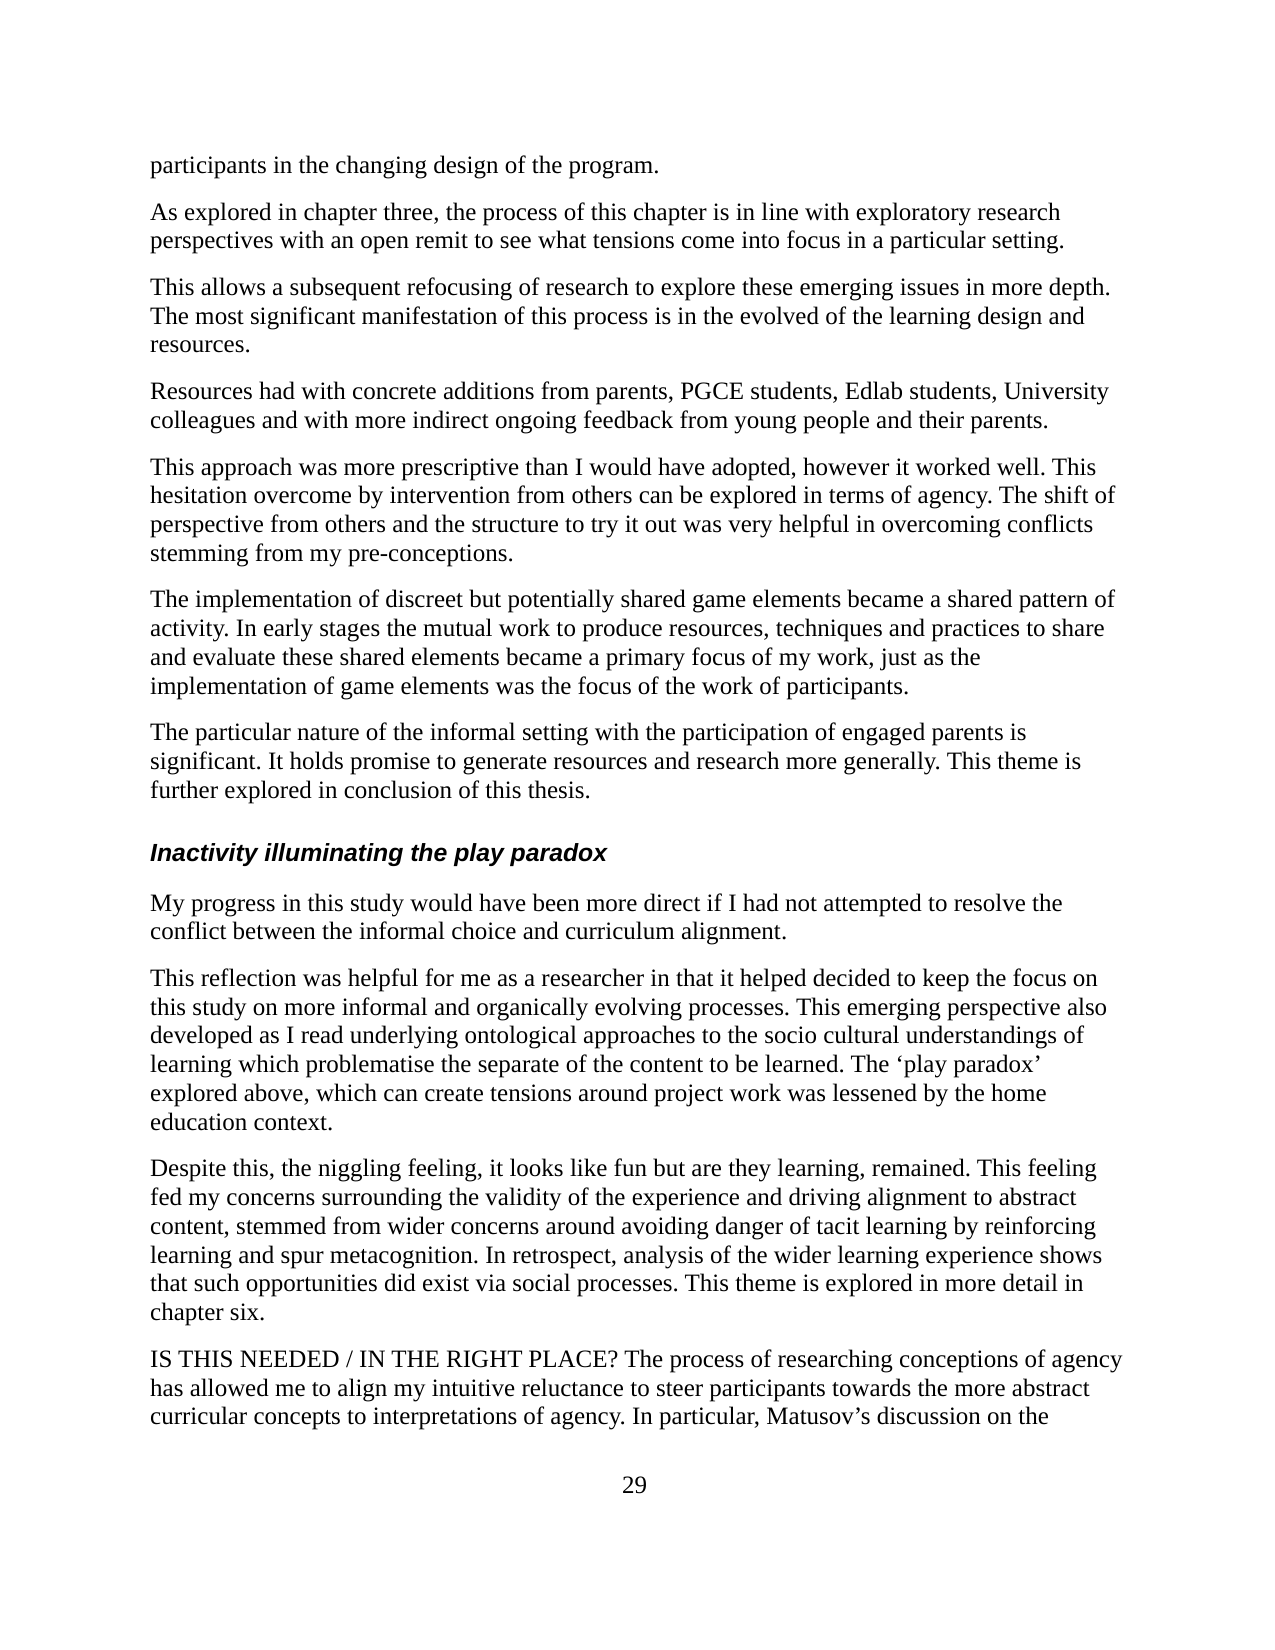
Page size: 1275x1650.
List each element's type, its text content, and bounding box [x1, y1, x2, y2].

text My progress in this study would have been more direct if I had not attempted to resolve the conflict between the informal choice and curriculum alignment. [150, 888, 1125, 945]
text This allows a subsequent refocusing of research to explore these emerging issues in more depth. The most significant manifestation of this process is in the evolved of the learning design and resources. [150, 272, 1125, 358]
text The particular nature of the informal setting with the participation of engaged parents is significant. It holds promise to generate resources and research more generally. This theme is further explored in conclusion of this thesis. [150, 717, 1125, 804]
text This approach was more prescriptive than I would have adopted, however it worked well. This hesitation overcome by intervention from others can be explored in terms of agency. The shift of perspective from others and the structure to try it out was very helpful in overcoming conflicts stemming from my pre-conceptions. [150, 452, 1125, 567]
text This reflection was helpful for me as a researcher in that it helped decided to keep the focus on this study on more informal and organically evolving processes. This emerging perspective also developed as I read underlying ontological approaches to the socio cultural understandings of learning which problematise the separate of the content to be learned. The ‘play paradox’ explored above, which can create tensions around project work was lessened by the home education context. [150, 963, 1125, 1136]
text Despite this, the niggling feeling, it looks like fun but are they learning, remained. This feeling fed my concerns surrounding the validity of the experience and driving alignment to abstract content, stemmed from wider concerns around avoiding danger of tacit learning by reinforcing learning and spur metacognition. In retrospect, analysis of the wider learning experience shows that such opportunities did exist via social processes. This theme is explored in more detail in chapter six. [150, 1153, 1125, 1326]
text participants in the changing design of the program. [150, 150, 1125, 179]
subtitle Inactivity illuminating the play paradox [150, 838, 1125, 866]
text IS THIS NEEDED / IN THE RIGHT PLACE? The process of researching conceptions of agency has allowed me to align my intuitive reluctance to steer participants towards the more abstract curricular concepts to interpretations of agency. In particular, Matusov’s discussion on the [150, 1344, 1125, 1430]
text As explored in chapter three, the process of this chapter is in line with exploratory research perspectives with an open remit to see what tensions come into focus in a particular setting. [150, 197, 1125, 254]
text The implementation of discreet but potentially shared game elements became a shared pattern of activity. In early stages the mutual work to produce resources, techniques and practices to share and evaluate these shared elements became a primary focus of my work, just as the implementation of game elements was the focus of the work of participants. [150, 584, 1125, 699]
text Resources had with concrete additions from parents, PGCE students, Edlab students, University colleagues and with more indirect ongoing feedback from young people and their parents. [150, 376, 1125, 434]
